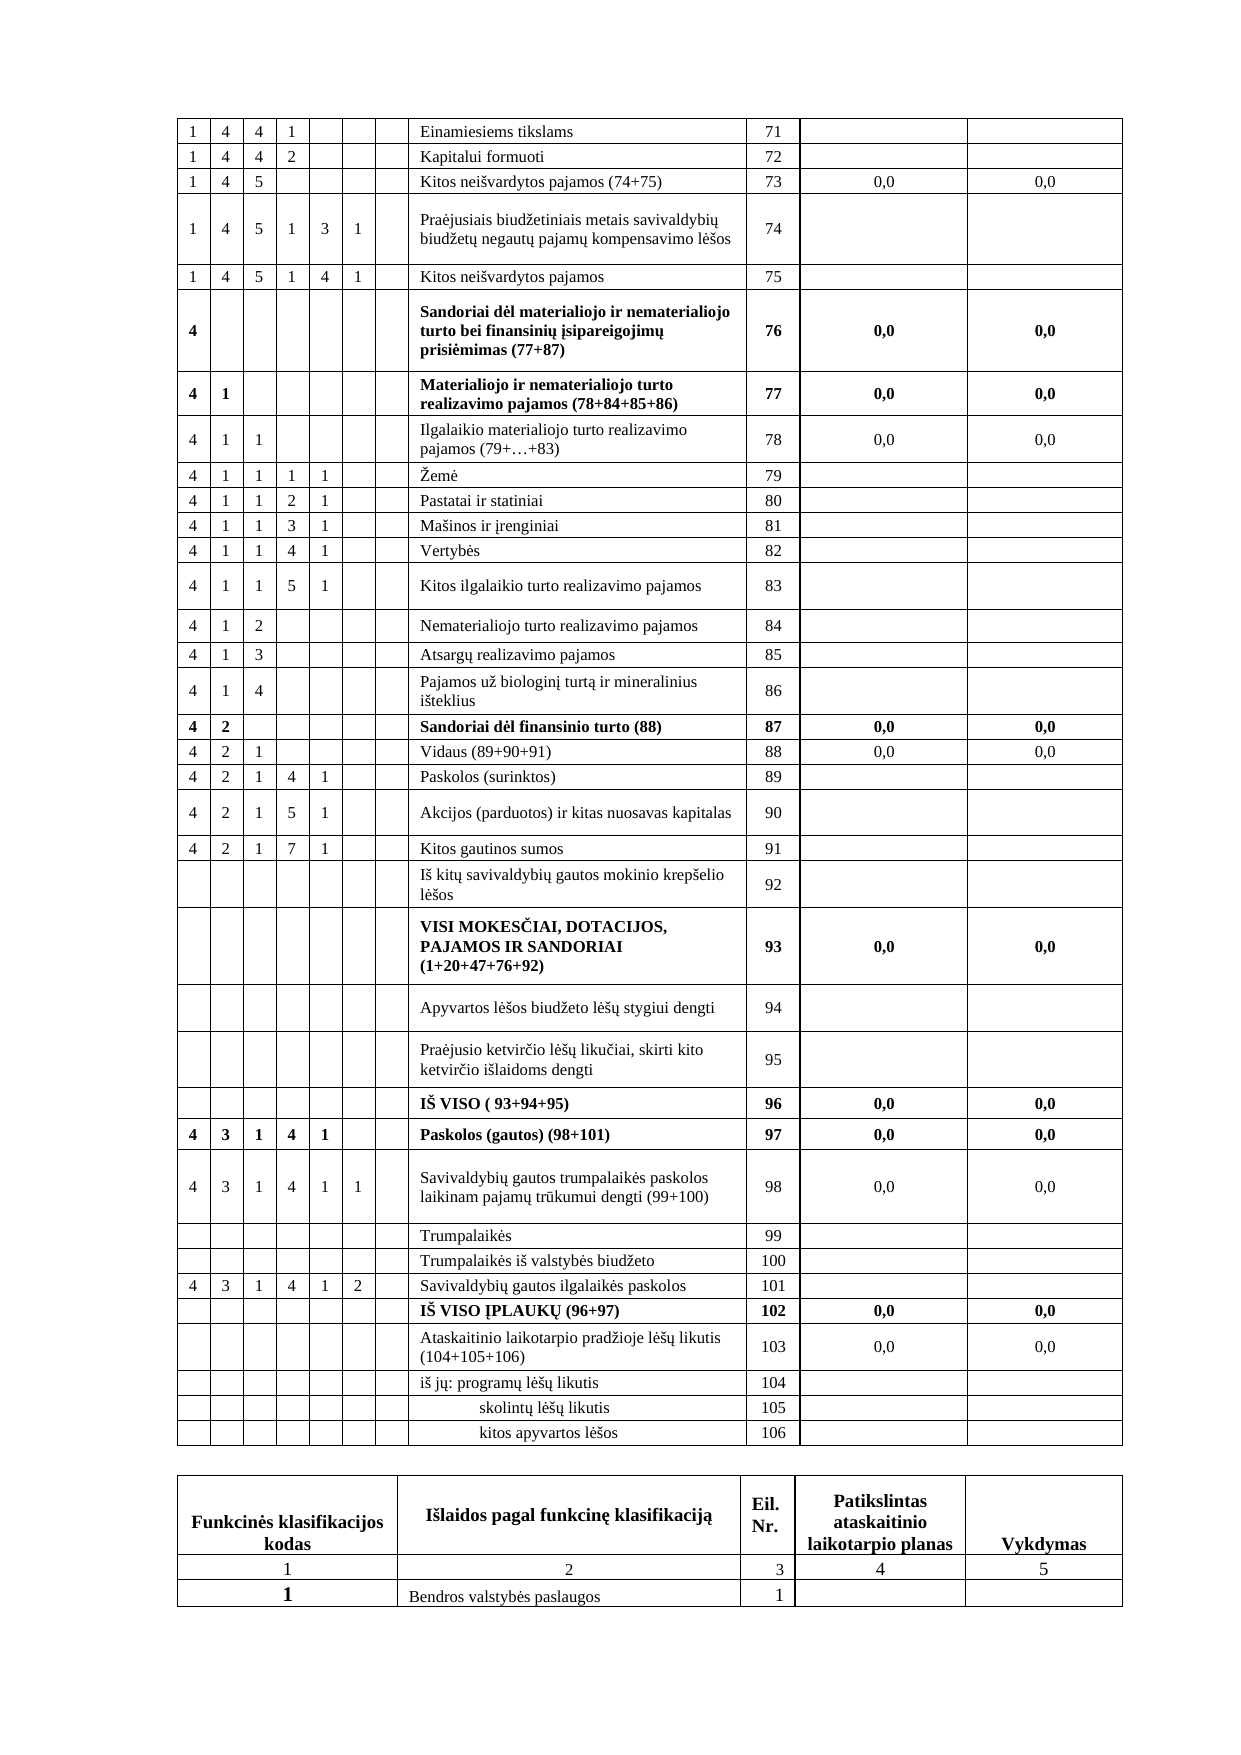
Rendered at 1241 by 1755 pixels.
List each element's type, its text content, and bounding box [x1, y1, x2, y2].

table_cell [801, 643, 967, 667]
table_cell [968, 513, 1122, 537]
table_cell 4 [244, 119, 276, 143]
table_cell [968, 1224, 1122, 1248]
table_cell [178, 1396, 210, 1420]
table_cell [801, 538, 967, 562]
table_cell 1 [211, 372, 243, 415]
table_cell [343, 836, 375, 860]
table_cell Ilgalaikio materialiojo turto realizavimo pajamos (79+…+83) [409, 416, 746, 462]
table_cell 5 [244, 169, 276, 193]
table_cell 102 [747, 1299, 799, 1323]
table_cell 1 [310, 1119, 342, 1149]
table_cell 3 [211, 1119, 243, 1149]
table_cell 1 [244, 836, 276, 860]
table_cell 1 [741, 1580, 794, 1606]
table_cell [343, 563, 375, 609]
table_cell [244, 861, 276, 907]
table_cell 4 [178, 563, 210, 609]
table_cell [277, 169, 309, 193]
table_cell [801, 119, 967, 143]
table_cell 3 [211, 1274, 243, 1298]
table_cell [244, 1371, 276, 1395]
table_cell [211, 985, 243, 1031]
table_cell [968, 790, 1122, 835]
table_cell [343, 861, 375, 907]
table_cell 0,0 [968, 1119, 1122, 1149]
table_cell [178, 1371, 210, 1395]
table_cell 3 [741, 1555, 794, 1579]
table_cell [966, 1580, 1122, 1606]
table_cell 88 [747, 740, 799, 763]
table_cell [376, 1224, 408, 1248]
table_cell [244, 1249, 276, 1273]
table_cell [376, 416, 408, 462]
table_cell [343, 1249, 375, 1273]
table_cell 1 [178, 265, 210, 288]
table_cell [376, 488, 408, 512]
table_cell 1 [211, 488, 243, 512]
table_cell 4 [178, 290, 210, 371]
table_cell VISI MOKESČIAI, DOTACIJOS, PAJAMOS IR SANDORIAI (1+20+47+76+92) [409, 908, 746, 984]
table_cell [376, 643, 408, 667]
table_cell 4 [178, 463, 210, 487]
table_cell [801, 1274, 967, 1298]
table_cell 4 [244, 144, 276, 168]
table_cell [277, 1371, 309, 1395]
table_cell [343, 290, 375, 371]
table_cell [244, 985, 276, 1031]
table_cell 4 [178, 416, 210, 462]
table_cell 0,0 [968, 372, 1122, 415]
table_cell [244, 1032, 276, 1087]
table_cell [310, 290, 342, 371]
table_cell Atsargų realizavimo pajamos [409, 643, 746, 667]
table_cell 2 [211, 765, 243, 788]
table_cell 0,0 [801, 1324, 967, 1370]
table_cell [343, 1396, 375, 1420]
table_cell Praėjusiais biudžetiniais metais savivaldybių biudžetų negautų pajamų kompensavimo lėšos [409, 194, 746, 263]
table_cell [376, 836, 408, 860]
table_cell [801, 790, 967, 835]
table_cell [376, 194, 408, 263]
table_cell 2 [244, 610, 276, 642]
table_cell [801, 144, 967, 168]
table_cell [376, 563, 408, 609]
table_cell [801, 861, 967, 907]
table_header Išlaidos pagal funkcinę klasifikaciją [398, 1476, 740, 1554]
table_cell [343, 765, 375, 788]
table_cell [277, 1224, 309, 1248]
table_cell [343, 715, 375, 738]
table_cell Apyvartos lėšos biudžeto lėšų stygiui dengti [409, 985, 746, 1031]
table_cell [211, 1396, 243, 1420]
table_cell Praėjusio ketvirčio lėšų likučiai, skirti kito ketvirčio išlaidoms dengti [409, 1032, 746, 1087]
table_cell [211, 1032, 243, 1087]
table_cell 4 [178, 488, 210, 512]
table_cell [310, 715, 342, 738]
table_cell 0,0 [968, 1299, 1122, 1323]
table_cell [801, 1032, 967, 1087]
table_cell [801, 513, 967, 537]
table_cell 1 [310, 488, 342, 512]
table_cell [343, 1032, 375, 1087]
table_cell 5 [244, 265, 276, 288]
table_cell [376, 144, 408, 168]
table_cell 1 [211, 513, 243, 537]
table_cell 76 [747, 290, 799, 371]
table_cell [968, 1249, 1122, 1273]
table_cell 4 [178, 372, 210, 415]
table_cell [211, 1224, 243, 1248]
table_cell 81 [747, 513, 799, 537]
table_cell [310, 169, 342, 193]
table_cell [310, 1224, 342, 1248]
table_cell [376, 668, 408, 713]
table_cell [801, 1421, 967, 1445]
table_cell 3 [277, 513, 309, 537]
table_cell [343, 985, 375, 1031]
table_cell [277, 1088, 309, 1118]
table_cell [178, 1249, 210, 1273]
table_cell 1 [211, 563, 243, 609]
table_cell [376, 1249, 408, 1273]
table_cell [310, 643, 342, 667]
table_cell [178, 908, 210, 984]
table_cell [244, 290, 276, 371]
table_cell [968, 1032, 1122, 1087]
table_cell [801, 265, 967, 288]
table_cell 4 [277, 538, 309, 562]
table_cell 1 [244, 740, 276, 763]
table_cell [178, 1032, 210, 1087]
table_cell [343, 740, 375, 763]
table_cell [343, 668, 375, 713]
table_cell 0,0 [801, 908, 967, 984]
table_cell [376, 513, 408, 537]
table_cell [178, 1421, 210, 1445]
table_cell 0,0 [801, 1150, 967, 1223]
table_cell [310, 1396, 342, 1420]
table_cell [277, 1032, 309, 1087]
table_cell [343, 1088, 375, 1118]
table_cell 0,0 [801, 1299, 967, 1323]
table_cell Paskolos (gautos) (98+101) [409, 1119, 746, 1149]
table_cell 1 [211, 668, 243, 713]
table_cell Savivaldybių gautos ilgalaikės paskolos [409, 1274, 746, 1298]
table_cell [343, 144, 375, 168]
table_cell [277, 1324, 309, 1370]
table_cell [376, 169, 408, 193]
table_cell [801, 463, 967, 487]
table_cell 71 [747, 119, 799, 143]
table_cell 94 [747, 985, 799, 1031]
table_cell 4 [178, 643, 210, 667]
table_cell [968, 463, 1122, 487]
table_cell [343, 1324, 375, 1370]
table_cell 1 [343, 194, 375, 263]
table_cell 105 [747, 1396, 799, 1420]
table_cell 0,0 [801, 1088, 967, 1118]
table_cell [343, 643, 375, 667]
table_cell 1 [211, 463, 243, 487]
table_cell Trumpalaikės [409, 1224, 746, 1248]
table_cell [801, 610, 967, 642]
table_cell 4 [211, 119, 243, 143]
table_cell 1 [244, 538, 276, 562]
table_cell Kitos gautinos sumos [409, 836, 746, 860]
table_cell [178, 1324, 210, 1370]
table_cell [343, 463, 375, 487]
table_cell [376, 1119, 408, 1149]
table_cell Akcijos (parduotos) ir kitas nuosavas kapitalas [409, 790, 746, 835]
table_cell 1 [244, 1119, 276, 1149]
table_cell [968, 643, 1122, 667]
table_cell [277, 372, 309, 415]
table_cell [376, 610, 408, 642]
table_cell [310, 1324, 342, 1370]
table_cell 0,0 [968, 1324, 1122, 1370]
table_cell [376, 1324, 408, 1370]
table_cell Kitos ilgalaikio turto realizavimo pajamos [409, 563, 746, 609]
table_cell 4 [178, 1119, 210, 1149]
table_cell 1 [310, 463, 342, 487]
table_cell [244, 1324, 276, 1370]
table_cell 1 [310, 1150, 342, 1223]
table_cell [310, 1299, 342, 1323]
table_cell [801, 563, 967, 609]
table_cell 5 [277, 563, 309, 609]
table_cell [310, 372, 342, 415]
table_cell Einamiesiems tikslams [409, 119, 746, 143]
table_cell 1 [310, 513, 342, 537]
table_cell [178, 1088, 210, 1118]
table_cell [277, 861, 309, 907]
table_cell 0,0 [968, 290, 1122, 371]
table_cell 0,0 [801, 169, 967, 193]
table_cell [277, 1421, 309, 1445]
table_cell [277, 668, 309, 713]
table_cell 1 [244, 416, 276, 462]
table_cell Kapitalui formuoti [409, 144, 746, 168]
table_cell 1 [310, 765, 342, 788]
table_cell [244, 1299, 276, 1323]
table_cell [244, 372, 276, 415]
table_cell [277, 610, 309, 642]
table_cell [343, 908, 375, 984]
table_cell [310, 1421, 342, 1445]
table_cell 1 [310, 836, 342, 860]
table_cell [968, 1274, 1122, 1298]
table_cell [801, 1249, 967, 1273]
table_cell [211, 1371, 243, 1395]
table_cell 74 [747, 194, 799, 263]
table_cell Kitos neišvardytos pajamos (74+75) [409, 169, 746, 193]
table_cell 73 [747, 169, 799, 193]
table_cell [343, 372, 375, 415]
table_cell 1 [211, 610, 243, 642]
table_cell [310, 119, 342, 143]
table_cell [343, 1224, 375, 1248]
table_cell [211, 1249, 243, 1273]
table_cell Materialiojo ir nematerialiojo turto realizavimo pajamos (78+84+85+86) [409, 372, 746, 415]
table_cell 4 [277, 765, 309, 788]
table_cell [376, 1371, 408, 1395]
table_cell 2 [277, 144, 309, 168]
table_cell [211, 861, 243, 907]
table_cell [968, 1421, 1122, 1445]
table_cell [244, 1421, 276, 1445]
table_cell 83 [747, 563, 799, 609]
table_cell [376, 1396, 408, 1420]
table_cell 78 [747, 416, 799, 462]
table_cell 4 [796, 1555, 965, 1579]
table_cell 72 [747, 144, 799, 168]
table_cell [376, 1032, 408, 1087]
table_cell 2 [211, 836, 243, 860]
table_cell Pastatai ir statiniai [409, 488, 746, 512]
table_cell [968, 836, 1122, 860]
table_cell 5 [277, 790, 309, 835]
table_cell 1 [244, 563, 276, 609]
table_cell 1 [310, 790, 342, 835]
table_cell [968, 488, 1122, 512]
table_cell [343, 488, 375, 512]
table_cell [376, 119, 408, 143]
table_cell 1 [277, 119, 309, 143]
table_cell 4 [211, 265, 243, 288]
table_cell Kitos neišvardytos pajamos [409, 265, 746, 288]
table_cell [178, 1299, 210, 1323]
table_cell 0,0 [801, 290, 967, 371]
table_cell Savivaldybių gautos trumpalaikės paskolos laikinam pajamų trūkumui dengti (99+100) [409, 1150, 746, 1223]
table_cell [801, 488, 967, 512]
table_cell 4 [211, 194, 243, 263]
table_cell 0,0 [968, 416, 1122, 462]
table_cell 89 [747, 765, 799, 788]
table_cell 2 [343, 1274, 375, 1298]
table_cell 1 [310, 538, 342, 562]
table_cell 4 [244, 668, 276, 713]
table_cell 1 [310, 1274, 342, 1298]
table_cell [968, 1371, 1122, 1395]
table_cell 4 [178, 715, 210, 738]
table_cell [376, 985, 408, 1031]
table_cell [310, 610, 342, 642]
table_cell 2 [211, 740, 243, 763]
table_cell 1 [244, 790, 276, 835]
table_cell 96 [747, 1088, 799, 1118]
table_cell 5 [244, 194, 276, 263]
table_cell [376, 861, 408, 907]
table_cell [244, 1396, 276, 1420]
table_cell [310, 1371, 342, 1395]
table_cell [343, 1421, 375, 1445]
table_cell 0,0 [968, 1150, 1122, 1223]
table_cell 4 [178, 538, 210, 562]
table_cell 1 [211, 416, 243, 462]
table_cell 91 [747, 836, 799, 860]
table_cell 0,0 [968, 740, 1122, 763]
table_cell [801, 1371, 967, 1395]
table_cell [968, 144, 1122, 168]
table_cell [277, 1396, 309, 1420]
table_cell [211, 1421, 243, 1445]
table_cell 4 [178, 1150, 210, 1223]
table_cell 99 [747, 1224, 799, 1248]
table_cell [343, 610, 375, 642]
table_cell [376, 372, 408, 415]
table_cell [310, 908, 342, 984]
table_cell Paskolos (surinktos) [409, 765, 746, 788]
table_cell [343, 119, 375, 143]
table_cell 1 [244, 488, 276, 512]
table_cell 0,0 [801, 715, 967, 738]
table_cell 1 [211, 538, 243, 562]
table_cell [310, 740, 342, 763]
table_cell 3 [244, 643, 276, 667]
table_cell [343, 1371, 375, 1395]
table_cell [801, 668, 967, 713]
table_cell [343, 416, 375, 462]
table_cell Mašinos ir įrenginiai [409, 513, 746, 537]
table_cell Bendros valstybės paslaugos [398, 1580, 740, 1606]
table_header Patikslintas ataskaitinio laikotarpio planas [796, 1476, 965, 1554]
table_cell 4 [277, 1119, 309, 1149]
table_cell [310, 416, 342, 462]
table_cell [277, 1299, 309, 1323]
table_cell Trumpalaikės iš valstybės biudžeto [409, 1249, 746, 1273]
table_cell 4 [277, 1274, 309, 1298]
table_cell 4 [178, 668, 210, 713]
table_cell kitos apyvartos lėšos [409, 1421, 746, 1445]
table_cell 101 [747, 1274, 799, 1298]
table_cell Ataskaitinio laikotarpio pradžioje lėšų likutis (104+105+106) [409, 1324, 746, 1370]
table_cell 84 [747, 610, 799, 642]
table_cell 85 [747, 643, 799, 667]
table_cell 0,0 [801, 372, 967, 415]
table_cell [178, 985, 210, 1031]
table_cell Nematerialiojo turto realizavimo pajamos [409, 610, 746, 642]
table_cell 1 [178, 194, 210, 263]
table_cell [376, 1150, 408, 1223]
table_cell 2 [211, 790, 243, 835]
table_cell 0,0 [801, 416, 967, 462]
table_cell 75 [747, 265, 799, 288]
table_cell [343, 169, 375, 193]
table_cell 1 [343, 1150, 375, 1223]
table_cell [968, 985, 1122, 1031]
table_cell [376, 908, 408, 984]
table_cell 100 [747, 1249, 799, 1273]
table_cell [277, 290, 309, 371]
table_cell [968, 610, 1122, 642]
table_header Vykdymas [966, 1476, 1122, 1554]
table_cell 0,0 [801, 1119, 967, 1149]
table_cell 4 [277, 1150, 309, 1223]
table_cell [277, 715, 309, 738]
table_cell [277, 985, 309, 1031]
table_cell 1 [178, 1580, 397, 1606]
table_cell 1 [178, 169, 210, 193]
table_cell 4 [178, 765, 210, 788]
table_cell 95 [747, 1032, 799, 1087]
table_cell 90 [747, 790, 799, 835]
table_header Eil. Nr. [741, 1476, 794, 1554]
table_cell 1 [244, 1274, 276, 1298]
table_cell 92 [747, 861, 799, 907]
table_header Funkcinės klasifikacijos kodas [178, 1476, 397, 1554]
table_cell [343, 513, 375, 537]
table_cell 1 [178, 1555, 397, 1579]
table_cell 0,0 [968, 908, 1122, 984]
table_cell Sandoriai dėl materialiojo ir nematerialiojo turto bei finansinių įsipareigojimų prisiėmimas (77+87) [409, 290, 746, 371]
table_cell 1 [244, 1150, 276, 1223]
table_cell [801, 765, 967, 788]
table_cell [244, 1224, 276, 1248]
table_cell [310, 985, 342, 1031]
table_cell 82 [747, 538, 799, 562]
table_cell [801, 1396, 967, 1420]
table_cell [343, 1119, 375, 1149]
table_cell [968, 861, 1122, 907]
table_cell [310, 144, 342, 168]
table_cell [968, 265, 1122, 288]
table_cell [277, 908, 309, 984]
table_cell [968, 119, 1122, 143]
table_cell [376, 265, 408, 288]
table_cell 103 [747, 1324, 799, 1370]
table_cell 1 [277, 463, 309, 487]
table_cell iš jų: programų lėšų likutis [409, 1371, 746, 1395]
table_cell [211, 1088, 243, 1118]
table_cell 80 [747, 488, 799, 512]
table_cell skolintų lėšų likutis [409, 1396, 746, 1420]
table_cell 1 [178, 119, 210, 143]
table_cell [376, 765, 408, 788]
table_cell 1 [343, 265, 375, 288]
table_cell 1 [310, 563, 342, 609]
table_cell [178, 861, 210, 907]
table_cell [211, 1299, 243, 1323]
table_cell Sandoriai dėl finansinio turto (88) [409, 715, 746, 738]
table_cell [277, 740, 309, 763]
table_cell [211, 1324, 243, 1370]
table_cell [376, 463, 408, 487]
table_cell Iš kitų savivaldybių gautos mokinio krepšelio lėšos [409, 861, 746, 907]
table_cell Vidaus (89+90+91) [409, 740, 746, 763]
table_cell [178, 1224, 210, 1248]
table_cell 1 [244, 513, 276, 537]
table_cell Žemė [409, 463, 746, 487]
table_cell 2 [398, 1555, 740, 1579]
table_cell 4 [178, 1274, 210, 1298]
table_cell [343, 538, 375, 562]
table_cell 0,0 [801, 740, 967, 763]
table_cell [244, 715, 276, 738]
table_cell 1 [244, 765, 276, 788]
table_cell [310, 861, 342, 907]
table_cell Vertybės [409, 538, 746, 562]
table_cell [277, 1249, 309, 1273]
table_cell [376, 740, 408, 763]
table_cell 106 [747, 1421, 799, 1445]
table_cell [310, 1088, 342, 1118]
table_cell [244, 1088, 276, 1118]
table_cell 4 [178, 610, 210, 642]
table_cell [277, 416, 309, 462]
table_cell [801, 194, 967, 263]
table_cell 1 [211, 643, 243, 667]
table_cell [376, 1274, 408, 1298]
table_cell [376, 1088, 408, 1118]
table_cell [801, 985, 967, 1031]
table_cell [968, 194, 1122, 263]
table_cell 0,0 [968, 1088, 1122, 1118]
table_cell [376, 790, 408, 835]
table_cell 104 [747, 1371, 799, 1395]
table_cell 4 [178, 513, 210, 537]
table_cell [801, 1224, 967, 1248]
table_cell 4 [211, 169, 243, 193]
table_cell 93 [747, 908, 799, 984]
table_cell IŠ VISO ( 93+94+95) [409, 1088, 746, 1118]
table_cell [343, 790, 375, 835]
table_cell [796, 1580, 965, 1606]
table_cell IŠ VISO ĮPLAUKŲ (96+97) [409, 1299, 746, 1323]
table_cell [968, 1396, 1122, 1420]
table_cell [310, 1032, 342, 1087]
table_cell 4 [178, 836, 210, 860]
table_cell [376, 1299, 408, 1323]
table_cell [343, 1299, 375, 1323]
table_cell [968, 668, 1122, 713]
table_cell 4 [178, 790, 210, 835]
table_cell 5 [966, 1555, 1122, 1579]
table_cell 2 [211, 715, 243, 738]
table_cell [376, 715, 408, 738]
table_cell 1 [277, 194, 309, 263]
table_cell [801, 836, 967, 860]
table_cell [968, 538, 1122, 562]
table_cell 97 [747, 1119, 799, 1149]
table_cell 77 [747, 372, 799, 415]
table_cell 2 [277, 488, 309, 512]
table_cell [376, 538, 408, 562]
table_cell Pajamos už biologinį turtą ir mineralinius išteklius [409, 668, 746, 713]
table_cell [376, 1421, 408, 1445]
table_cell [968, 563, 1122, 609]
table_cell [211, 290, 243, 371]
table_cell 3 [310, 194, 342, 263]
table_cell 0,0 [968, 169, 1122, 193]
table_cell 1 [244, 463, 276, 487]
table_cell 4 [178, 740, 210, 763]
table_cell [968, 765, 1122, 788]
table_cell 4 [211, 144, 243, 168]
table_cell 1 [178, 144, 210, 168]
table_cell 7 [277, 836, 309, 860]
table_cell [211, 908, 243, 984]
table_cell [244, 908, 276, 984]
table_cell 4 [310, 265, 342, 288]
table_cell 98 [747, 1150, 799, 1223]
table_cell 0,0 [968, 715, 1122, 738]
table_cell [277, 643, 309, 667]
table_cell 79 [747, 463, 799, 487]
table_cell 3 [211, 1150, 243, 1223]
table_cell [310, 668, 342, 713]
table_cell [310, 1249, 342, 1273]
table_cell [376, 290, 408, 371]
table_cell 87 [747, 715, 799, 738]
table_cell 1 [277, 265, 309, 288]
table_cell 86 [747, 668, 799, 713]
